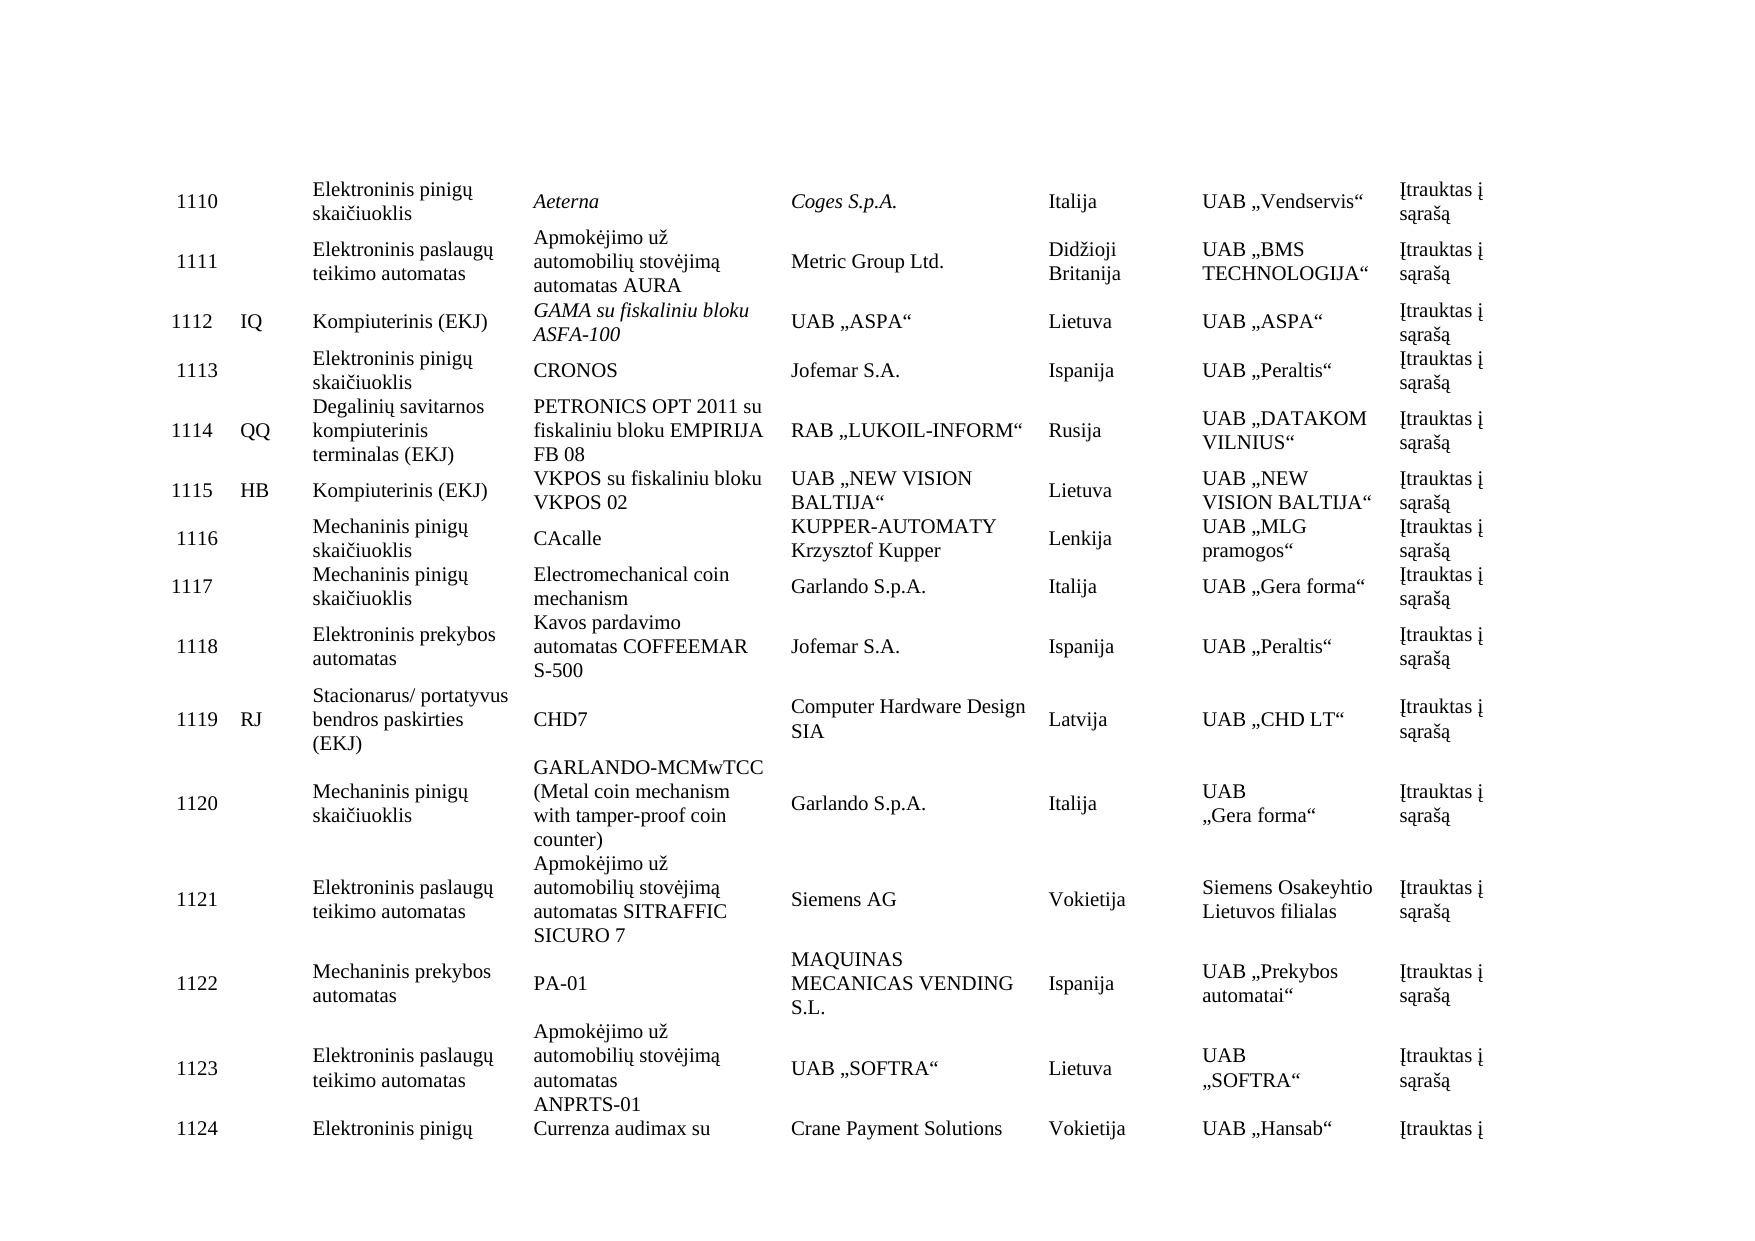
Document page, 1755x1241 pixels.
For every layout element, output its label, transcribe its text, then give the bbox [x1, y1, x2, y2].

table_cell Elektroninis paslaugų teikimo automatas [301, 851, 522, 947]
table_cell Ispanija [1037, 346, 1191, 394]
table_cell UAB „MLG pramogos“ [1191, 514, 1388, 562]
table_cell UAB „ASPA“ [780, 298, 1037, 346]
table_cell UAB „NEW VISION BALTIJA“ [780, 466, 1037, 514]
table_cell Kompiuterinis (EKJ) [301, 298, 522, 346]
table_cell Jofemar S.A. [780, 346, 1037, 394]
table_cell 1119 [100, 683, 229, 755]
table_cell UAB „Peraltis“ [1191, 346, 1388, 394]
table_cell Elektroninis pinigų [301, 1116, 522, 1140]
table_cell [229, 1116, 301, 1140]
table_cell QQ [229, 394, 301, 466]
table_cell UAB „CHD LT“ [1191, 683, 1388, 755]
table_cell GAMA su fiskaliniu bloku ASFA-100 [522, 298, 779, 346]
table_cell KUPPER-AUTOMATY Krzysztof Kupper [780, 514, 1037, 562]
table_cell UAB „NEW VISION BALTIJA“ [1191, 466, 1388, 514]
table_cell Įtrauktas į sąrašą [1388, 755, 1536, 851]
table_cell Didžioji Britanija [1037, 225, 1191, 297]
table_cell UAB „Gera forma“ [1191, 562, 1388, 610]
table_cell Apmokėjimo už automobilių stovėjimą automatas AURA [522, 225, 779, 297]
table_cell UAB „ASPA“ [1191, 298, 1388, 346]
table_cell RAB „LUKOIL-INFORM“ [780, 394, 1037, 466]
table_cell Mechaninis pinigų skaičiuoklis [301, 755, 522, 851]
table_cell Jofemar S.A. [780, 610, 1037, 682]
table_cell Įtrauktas į sąrašą [1388, 298, 1536, 346]
table_cell Įtrauktas į sąrašą [1388, 683, 1536, 755]
table_cell Italija [1037, 755, 1191, 851]
table_cell 1122 [100, 947, 229, 1019]
table_cell Aeterna [522, 177, 779, 225]
table_cell Computer Hardware Design SIA [780, 683, 1037, 755]
table_cell [229, 346, 301, 394]
table_cell Įtrauktas į sąrašą [1388, 466, 1536, 514]
table_cell CHD7 [522, 683, 779, 755]
table_cell Apmokėjimo už automobilių stovėjimą automatas ANPRTS-01 [522, 1019, 779, 1116]
table_cell 1123 [100, 1019, 229, 1116]
table_cell Kompiuterinis (EKJ) [301, 466, 522, 514]
table_cell Elektroninis pinigų skaičiuoklis [301, 346, 522, 394]
table_cell Įtrauktas į sąrašą [1388, 225, 1536, 297]
table_cell VKPOS su fiskaliniu bloku VKPOS 02 [522, 466, 779, 514]
table_cell Elektroninis pinigų skaičiuoklis [301, 177, 522, 225]
table_cell Crane Payment Solutions [780, 1116, 1037, 1140]
table_cell 1117 [100, 562, 229, 610]
table_cell Apmokėjimo už automobilių stovėjimą automatas SITRAFFIC SICURO 7 [522, 851, 779, 947]
table_cell Siemens AG [780, 851, 1037, 947]
table_cell UAB „DATAKOM VILNIUS“ [1191, 394, 1388, 466]
table_cell Degalinių savitarnos kompiuterinis terminalas (EKJ) [301, 394, 522, 466]
table_cell UAB „Peraltis“ [1191, 610, 1388, 682]
table_cell 1111 [100, 225, 229, 297]
table_cell [229, 562, 301, 610]
table_cell 1112 [100, 298, 229, 346]
table_cell Mechaninis pinigų skaičiuoklis [301, 514, 522, 562]
table_cell Electromechanical coin mechanism [522, 562, 779, 610]
table_cell [229, 177, 301, 225]
table_cell UAB „Prekybos automatai“ [1191, 947, 1388, 1019]
table_cell Kavos pardavimo automatas COFFEEMAR S-500 [522, 610, 779, 682]
table_cell CRONOS [522, 346, 779, 394]
table_cell Įtrauktas į sąrašą [1388, 947, 1536, 1019]
table_cell Lietuva [1037, 298, 1191, 346]
table_cell Elektroninis paslaugų teikimo automatas [301, 1019, 522, 1116]
table_cell Siemens Osakeyhtio Lietuvos filialas [1191, 851, 1388, 947]
table_cell 1115 [100, 466, 229, 514]
table_cell MAQUINAS MECANICAS VENDING S.L. [780, 947, 1037, 1019]
table_cell [229, 755, 301, 851]
table_cell [229, 610, 301, 682]
table_cell 1116 [100, 514, 229, 562]
table_cell IQ [229, 298, 301, 346]
table_cell Italija [1037, 177, 1191, 225]
table_cell Garlando S.p.A. [780, 755, 1037, 851]
table_cell HB [229, 466, 301, 514]
table_cell 1110 [100, 177, 229, 225]
table_cell Currenza audimax su [522, 1116, 779, 1140]
table_cell 1124 [100, 1116, 229, 1140]
table_cell [229, 1019, 301, 1116]
table_cell Įtrauktas į sąrašą [1388, 514, 1536, 562]
table_cell CAcalle [522, 514, 779, 562]
table_cell Įtrauktas į sąrašą [1388, 1019, 1536, 1116]
table_cell Įtrauktas į sąrašą [1388, 851, 1536, 947]
table_cell 1114 [100, 394, 229, 466]
table_cell 1120 [100, 755, 229, 851]
table_cell 1113 [100, 346, 229, 394]
table_cell Elektroninis prekybos automatas [301, 610, 522, 682]
table_cell UAB „Hansab“ [1191, 1116, 1388, 1140]
table_cell RJ [229, 683, 301, 755]
table_cell Lenkija [1037, 514, 1191, 562]
table_cell Garlando S.p.A. [780, 562, 1037, 610]
table_cell Latvija [1037, 683, 1191, 755]
table_cell Ispanija [1037, 610, 1191, 682]
table_cell Vokietija [1037, 1116, 1191, 1140]
table_cell GARLANDO-MCMwTCC (Metal coin mechanism with tamper-proof coin counter) [522, 755, 779, 851]
table_cell Įtrauktas į sąrašą [1388, 177, 1536, 225]
table_cell [229, 225, 301, 297]
table_cell Stacionarus/ portatyvus bendros paskirties (EKJ) [301, 683, 522, 755]
table_cell Ispanija [1037, 947, 1191, 1019]
table_cell 1118 [100, 610, 229, 682]
table_cell 1121 [100, 851, 229, 947]
table_cell Italija [1037, 562, 1191, 610]
table_cell UAB „Gera forma“ [1191, 755, 1388, 851]
table_cell Įtrauktas į sąrašą [1388, 562, 1536, 610]
table_cell Įtrauktas į sąrašą [1388, 610, 1536, 682]
table_cell UAB „Vendservis“ [1191, 177, 1388, 225]
table_cell Įtrauktas į [1388, 1116, 1536, 1140]
table_cell Elektroninis paslaugų teikimo automatas [301, 225, 522, 297]
table_cell [229, 851, 301, 947]
table_cell UAB „SOFTRA“ [1191, 1019, 1388, 1116]
table_cell PA-01 [522, 947, 779, 1019]
table_cell [229, 514, 301, 562]
table_cell Lietuva [1037, 1019, 1191, 1116]
table_cell PETRONICS OPT 2011 su fiskaliniu bloku EMPIRIJA FB 08 [522, 394, 779, 466]
table_cell Vokietija [1037, 851, 1191, 947]
table_cell UAB „SOFTRA“ [780, 1019, 1037, 1116]
table_cell Lietuva [1037, 466, 1191, 514]
table_cell UAB „BMS TECHNOLOGIJA“ [1191, 225, 1388, 297]
table_cell Įtrauktas į sąrašą [1388, 394, 1536, 466]
table_cell Rusija [1037, 394, 1191, 466]
table_cell Mechaninis prekybos automatas [301, 947, 522, 1019]
table_cell Mechaninis pinigų skaičiuoklis [301, 562, 522, 610]
table_cell Coges S.p.A. [780, 177, 1037, 225]
table_cell Metric Group Ltd. [780, 225, 1037, 297]
table_cell [229, 947, 301, 1019]
table_cell Įtrauktas į sąrašą [1388, 346, 1536, 394]
